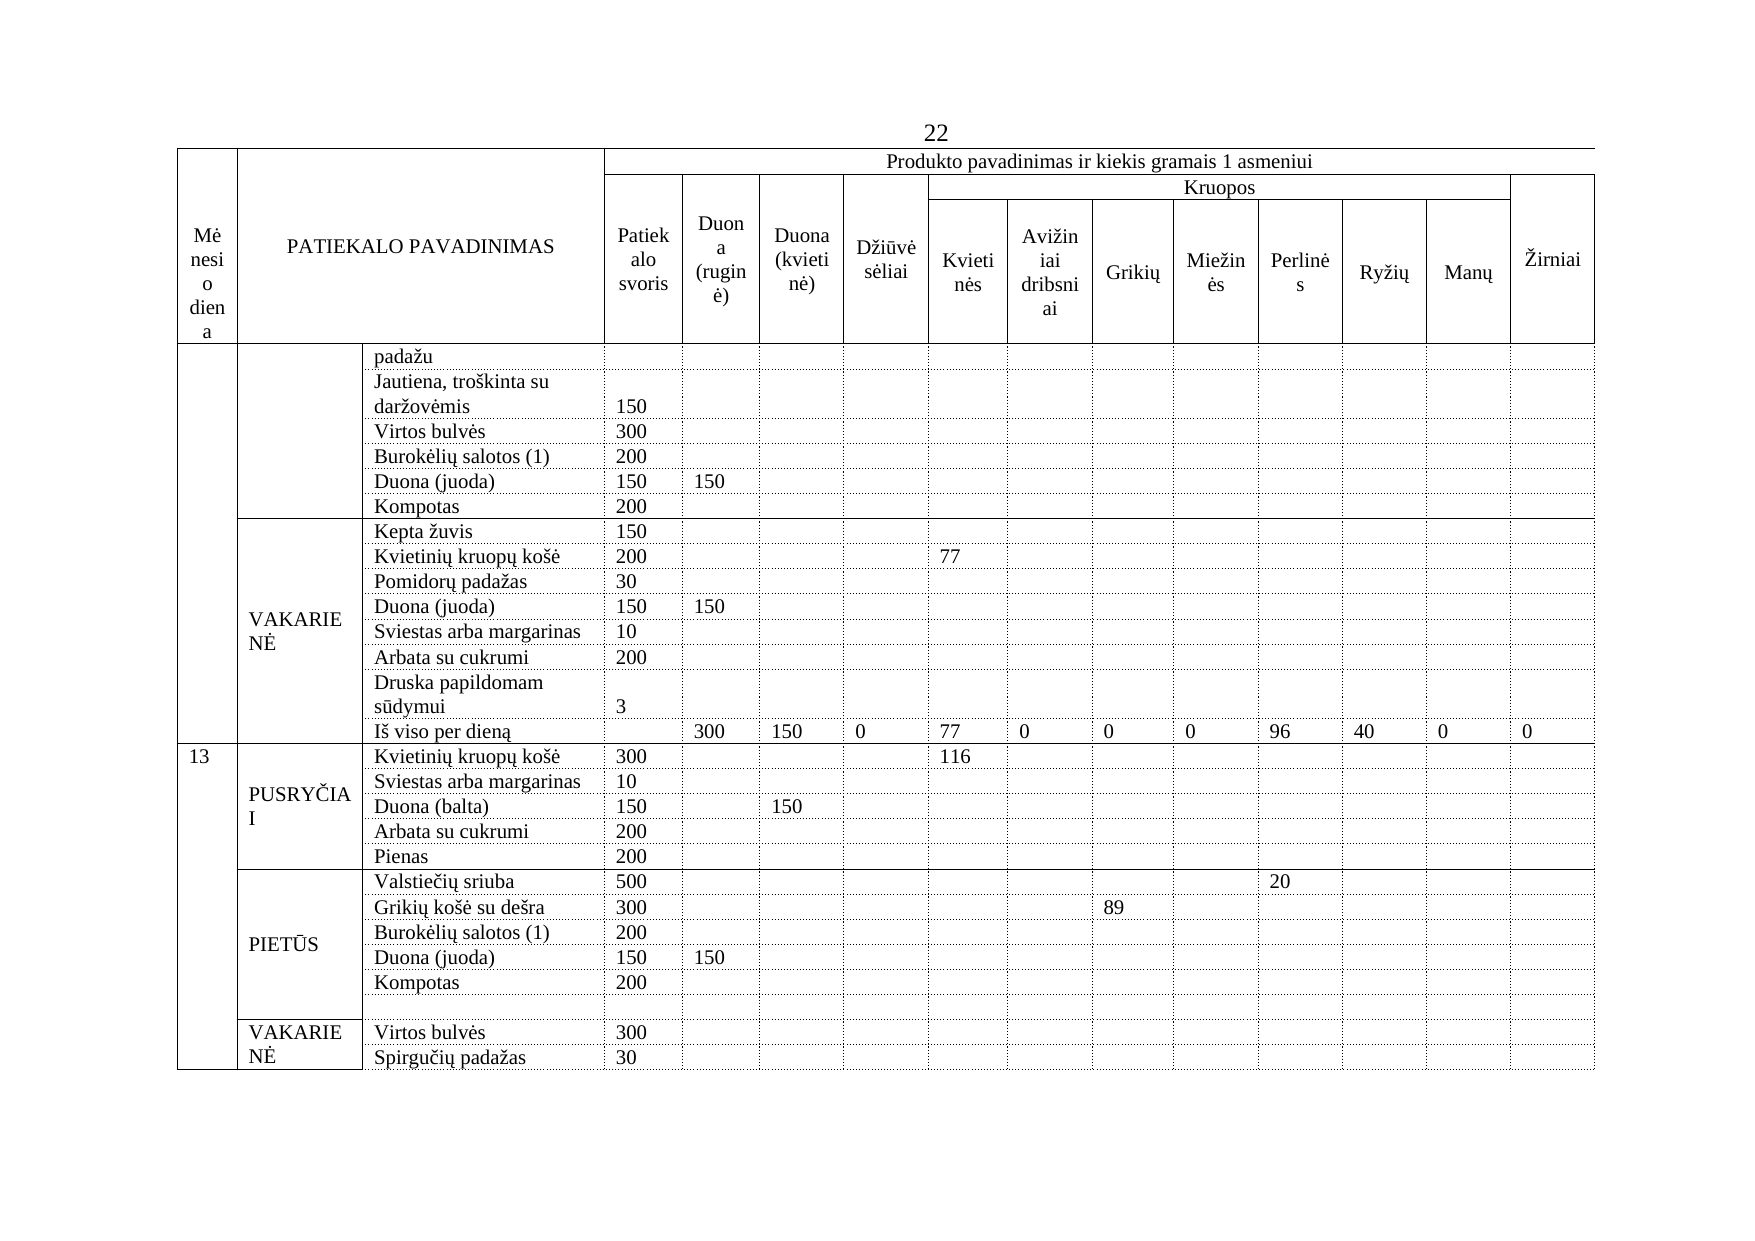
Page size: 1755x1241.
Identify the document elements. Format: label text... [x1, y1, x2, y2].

table_cell VAKARIENĖ [238, 519, 362, 743]
table_cell [1426, 994, 1511, 1019]
table_cell [760, 543, 844, 568]
table_cell [1511, 619, 1595, 643]
table_cell [1092, 644, 1174, 669]
table_cell [1174, 793, 1258, 818]
table_cell [1008, 543, 1092, 568]
table_cell [1174, 1044, 1258, 1069]
table_cell [1342, 669, 1426, 718]
table_cell [928, 793, 1008, 818]
table_cell [760, 843, 844, 868]
table_cell [1092, 969, 1174, 994]
table_cell [1258, 669, 1342, 718]
table_cell [1174, 744, 1258, 768]
table_cell [682, 894, 760, 919]
table_cell [928, 870, 1008, 893]
table_cell [1092, 543, 1174, 568]
table_cell [1511, 543, 1595, 568]
table_cell [1258, 493, 1342, 518]
table_cell [682, 744, 760, 768]
table_cell Grikių košė su dešra [363, 894, 604, 919]
table_cell Duona (juoda) [363, 944, 604, 969]
table_cell Duona (balta) [363, 793, 604, 818]
table_cell [844, 568, 928, 593]
table_cell [760, 443, 844, 468]
table_cell 30 [604, 1044, 682, 1069]
table_cell [1258, 994, 1342, 1019]
table_cell 150 [604, 793, 682, 818]
table_cell Arbata su cukrumi [363, 818, 604, 843]
table_cell [928, 493, 1008, 518]
table_cell 150 [760, 793, 844, 818]
table_cell [1008, 369, 1092, 418]
table_cell [1342, 468, 1426, 493]
table_cell [1092, 344, 1174, 368]
table_cell [604, 344, 682, 368]
table_cell [1511, 369, 1595, 418]
table_cell [760, 768, 844, 793]
table_cell [760, 994, 844, 1019]
table_cell [1258, 344, 1342, 368]
table_cell [1008, 344, 1092, 368]
table_cell [760, 944, 844, 969]
table_cell [1426, 543, 1511, 568]
table_cell Kompotas [363, 969, 604, 994]
table_header Produkto pavadinimas ir kiekis gramais 1 asmeniui [605, 149, 1595, 174]
table_cell [1008, 593, 1092, 618]
table_cell 89 [1092, 894, 1174, 919]
table_cell [682, 344, 760, 368]
table_cell [928, 1019, 1008, 1044]
table_cell [928, 619, 1008, 643]
table_cell [1511, 793, 1595, 818]
table_cell [1511, 870, 1595, 893]
table_cell 200 [604, 919, 682, 944]
table_cell [928, 919, 1008, 944]
table_cell [682, 543, 760, 568]
table_cell [928, 593, 1008, 618]
table_cell [760, 744, 844, 768]
table_cell [1342, 793, 1426, 818]
table_cell [1426, 768, 1511, 793]
table_cell [928, 969, 1008, 994]
table_cell 300 [604, 744, 682, 768]
table_cell [1511, 493, 1595, 518]
table_cell [1258, 619, 1342, 643]
table_cell [1258, 369, 1342, 418]
table_cell [1258, 568, 1342, 593]
table_cell [760, 1019, 844, 1044]
table_cell [1008, 568, 1092, 593]
table_cell [844, 793, 928, 818]
table_cell [1511, 344, 1595, 368]
table_cell [844, 969, 928, 994]
table_cell [844, 619, 928, 643]
table_cell [1174, 369, 1258, 418]
table_cell [1258, 818, 1342, 843]
table_cell [1426, 468, 1511, 493]
table_cell [760, 568, 844, 593]
table_cell [1342, 418, 1426, 443]
table_cell [1258, 768, 1342, 793]
table_header PATIEKALO PAVADINIMAS [238, 149, 604, 343]
table_cell [1258, 644, 1342, 669]
table_cell Kvietinių kruopų košė [363, 744, 604, 768]
table_cell [928, 344, 1008, 368]
table_cell [1511, 744, 1595, 768]
table_cell Pienas [363, 843, 604, 868]
table_cell [844, 369, 928, 418]
table_cell Jautiena, troškinta su daržovėmis [363, 369, 604, 418]
table_cell [1511, 568, 1595, 593]
table_cell Kompotas [363, 493, 604, 518]
table_cell [1092, 468, 1174, 493]
table_cell [1008, 843, 1092, 868]
table_cell [1092, 919, 1174, 944]
table_cell [1511, 519, 1595, 543]
table_cell [363, 994, 604, 1019]
table_cell [1426, 644, 1511, 669]
table_cell [844, 894, 928, 919]
table_cell Duona (ruginė) [683, 175, 759, 343]
table_cell [760, 344, 844, 368]
table_cell [1511, 919, 1595, 944]
table_cell [844, 543, 928, 568]
table_cell [1092, 1044, 1174, 1069]
table_cell [1342, 493, 1426, 518]
table_cell [1092, 593, 1174, 618]
table_cell [1008, 418, 1092, 443]
table_cell [1342, 543, 1426, 568]
table_cell [682, 519, 760, 543]
table_cell Iš viso per dieną [363, 718, 604, 743]
table_cell [844, 344, 928, 368]
table_cell [928, 894, 1008, 919]
table_cell 300 [604, 894, 682, 919]
table_cell [1511, 843, 1595, 868]
table_cell [928, 568, 1008, 593]
table_cell [1426, 669, 1511, 718]
table_cell [760, 894, 844, 919]
table_cell [844, 994, 928, 1019]
table_cell [1342, 593, 1426, 618]
table_cell 40 [1342, 718, 1426, 743]
table_cell [1258, 744, 1342, 768]
table_cell [1008, 519, 1092, 543]
table_cell 200 [604, 543, 682, 568]
table_cell [1342, 443, 1426, 468]
table_cell [760, 919, 844, 944]
table_cell [1008, 644, 1092, 669]
table_cell [178, 344, 237, 743]
table_cell [682, 644, 760, 669]
table_cell [1426, 493, 1511, 518]
table_cell [760, 644, 844, 669]
table_cell [1008, 793, 1092, 818]
table_cell [1511, 468, 1595, 493]
table_cell [1258, 519, 1342, 543]
table_cell [682, 619, 760, 643]
table_cell [760, 969, 844, 994]
table_cell [1511, 1019, 1595, 1044]
table_cell [1342, 944, 1426, 969]
table_cell [1258, 894, 1342, 919]
table_cell [682, 994, 760, 1019]
table_cell 116 [928, 744, 1008, 768]
table_cell [844, 744, 928, 768]
table_cell [1092, 768, 1174, 793]
table_cell [1174, 468, 1258, 493]
table_cell [1174, 768, 1258, 793]
table_cell Patiekalo svoris [605, 175, 682, 343]
table_cell Kruopos [929, 175, 1510, 199]
table_cell Virtos bulvės [363, 1019, 604, 1044]
table_cell [928, 418, 1008, 443]
table_cell [1426, 619, 1511, 643]
table_cell [682, 443, 760, 468]
table_cell Duona (kvietinė) [760, 175, 843, 343]
table_cell [760, 1044, 844, 1069]
table_cell [1092, 818, 1174, 843]
table_cell [1342, 344, 1426, 368]
table_cell Perlinės [1259, 200, 1342, 343]
table_cell [1008, 443, 1092, 468]
table_cell [1258, 919, 1342, 944]
table_cell [1008, 468, 1092, 493]
table_cell [1008, 994, 1092, 1019]
table_cell [1092, 994, 1174, 1019]
table_cell [928, 369, 1008, 418]
table_cell Duona (juoda) [363, 468, 604, 493]
table_cell [682, 418, 760, 443]
table_cell [844, 1019, 928, 1044]
table_cell [1174, 894, 1258, 919]
table_cell [1342, 870, 1426, 893]
table_cell [844, 593, 928, 618]
table_cell 200 [604, 443, 682, 468]
table_cell [928, 443, 1008, 468]
table_header Mėnesio diena [178, 149, 237, 343]
table_cell [682, 843, 760, 868]
table_cell [1008, 1019, 1092, 1044]
table_cell [1092, 843, 1174, 868]
table_cell [928, 994, 1008, 1019]
table_cell [1008, 493, 1092, 518]
table_cell Burokėlių salotos (1) [363, 443, 604, 468]
table_cell [1174, 644, 1258, 669]
table_cell [1008, 919, 1092, 944]
table_cell [844, 493, 928, 518]
table_cell Spirgučių padažas [363, 1044, 604, 1069]
table_cell [844, 1044, 928, 1069]
table_cell 150 [604, 944, 682, 969]
table_cell 200 [604, 818, 682, 843]
table_cell [1092, 418, 1174, 443]
table_cell [1174, 493, 1258, 518]
table_cell [1342, 644, 1426, 669]
table_cell Pomidorų padažas [363, 568, 604, 593]
table_cell 13 [178, 744, 237, 1069]
table_cell [1426, 870, 1511, 893]
table_cell [1174, 619, 1258, 643]
table_cell [1174, 818, 1258, 843]
table_cell 10 [604, 768, 682, 793]
table_cell [928, 944, 1008, 969]
table_cell [1174, 994, 1258, 1019]
table_cell [1511, 894, 1595, 919]
table_cell padažu [363, 344, 604, 368]
table_cell Ryžių [1343, 200, 1426, 343]
table_cell 20 [1258, 870, 1342, 893]
table_cell [1258, 468, 1342, 493]
table_cell [928, 818, 1008, 843]
table_cell [682, 669, 760, 718]
table_cell [844, 669, 928, 718]
table_cell 150 [604, 519, 682, 543]
table_cell [1426, 894, 1511, 919]
table_cell [1174, 1019, 1258, 1044]
table_cell [844, 944, 928, 969]
table_cell [682, 1044, 760, 1069]
table_cell [682, 493, 760, 518]
table_cell [1258, 793, 1342, 818]
table_cell [1426, 418, 1511, 443]
table_cell Avižiniai dribsniai [1008, 200, 1092, 343]
table_cell [1426, 744, 1511, 768]
table_cell 150 [604, 468, 682, 493]
table_cell [844, 919, 928, 944]
table_cell 0 [1174, 718, 1258, 743]
table_cell [844, 644, 928, 669]
table_cell [1426, 593, 1511, 618]
table_cell Sviestas arba margarinas [363, 768, 604, 793]
table_cell 0 [1511, 718, 1595, 743]
table_cell [1342, 1019, 1426, 1044]
table_cell [1258, 418, 1342, 443]
table_cell [1092, 519, 1174, 543]
table_cell [1511, 768, 1595, 793]
table_cell [1426, 969, 1511, 994]
table_cell [1008, 1044, 1092, 1069]
table_cell [1174, 919, 1258, 944]
table_cell [1426, 344, 1511, 368]
table_cell [844, 843, 928, 868]
table_cell Duona (juoda) [363, 593, 604, 618]
table_cell [1092, 443, 1174, 468]
table_cell 10 [604, 619, 682, 643]
table_cell [1092, 793, 1174, 818]
table_cell [682, 568, 760, 593]
table_cell [844, 870, 928, 893]
table_cell [1092, 944, 1174, 969]
table_cell 0 [1092, 718, 1174, 743]
table_cell [1426, 944, 1511, 969]
table_cell [1342, 768, 1426, 793]
table_cell Arbata su cukrumi [363, 644, 604, 669]
table_cell [928, 768, 1008, 793]
table_cell Žirniai [1511, 175, 1594, 343]
table_cell [928, 468, 1008, 493]
table_cell [1092, 568, 1174, 593]
table_cell [1342, 843, 1426, 868]
table_cell [1342, 994, 1426, 1019]
table_cell Virtos bulvės [363, 418, 604, 443]
table_cell Kvietinės [929, 200, 1007, 343]
table_cell [844, 768, 928, 793]
table_cell Kepta žuvis [363, 519, 604, 543]
table_cell [1511, 669, 1595, 718]
table_cell [1342, 1044, 1426, 1069]
table_cell [1092, 669, 1174, 718]
table_cell [1342, 818, 1426, 843]
table_cell [1426, 1019, 1511, 1044]
table_cell 150 [760, 718, 844, 743]
table_cell [1342, 519, 1426, 543]
table_cell Džiūvėsėliai [844, 175, 928, 343]
table_cell [1174, 843, 1258, 868]
table_cell [1426, 1044, 1511, 1069]
table_cell [1511, 818, 1595, 843]
table_cell [760, 493, 844, 518]
table_cell [1258, 1044, 1342, 1069]
table_cell [1342, 919, 1426, 944]
table_cell [1426, 443, 1511, 468]
table_cell [604, 994, 682, 1019]
table_cell [760, 369, 844, 418]
table_cell 200 [604, 644, 682, 669]
table_cell [1174, 418, 1258, 443]
table_cell PIETŪS [238, 870, 362, 1019]
table_cell [1092, 493, 1174, 518]
table_cell [682, 919, 760, 944]
table_cell 150 [682, 468, 760, 493]
table_cell 0 [844, 718, 928, 743]
table_cell [682, 768, 760, 793]
table_cell [1426, 369, 1511, 418]
table_cell [760, 418, 844, 443]
table_cell 0 [1426, 718, 1511, 743]
table_cell 300 [604, 1019, 682, 1044]
table_cell [1174, 944, 1258, 969]
table_cell [1342, 619, 1426, 643]
table_cell Manų [1427, 200, 1510, 343]
table_cell [928, 843, 1008, 868]
table_cell 200 [604, 493, 682, 518]
table_cell 300 [604, 418, 682, 443]
table_cell [1174, 969, 1258, 994]
table_cell [1511, 443, 1595, 468]
table_cell 150 [604, 369, 682, 418]
table_cell [1008, 870, 1092, 893]
table_cell [1092, 619, 1174, 643]
table_cell [1426, 843, 1511, 868]
table_cell [1342, 894, 1426, 919]
table_cell [1258, 543, 1342, 568]
table_cell [844, 443, 928, 468]
table_cell [238, 344, 362, 518]
table_cell [1258, 843, 1342, 868]
table_cell Valstiečių sriuba [363, 870, 604, 893]
table_cell 0 [1008, 718, 1092, 743]
table_cell [1511, 994, 1595, 1019]
table_cell [760, 669, 844, 718]
table_cell [1258, 1019, 1342, 1044]
table_cell 300 [682, 718, 760, 743]
table_cell [844, 418, 928, 443]
table_cell [928, 644, 1008, 669]
table_cell [1008, 969, 1092, 994]
table_cell [1511, 593, 1595, 618]
table_cell [1092, 1019, 1174, 1044]
table_cell [1092, 369, 1174, 418]
table_cell [1342, 969, 1426, 994]
table_cell Sviestas arba margarinas [363, 619, 604, 643]
table_cell [928, 669, 1008, 718]
table_cell [844, 818, 928, 843]
table_cell [760, 593, 844, 618]
table_cell [1511, 944, 1595, 969]
table_cell [1174, 443, 1258, 468]
table_cell [1511, 1044, 1595, 1069]
table_cell [760, 519, 844, 543]
table_cell [760, 468, 844, 493]
table_cell [1426, 919, 1511, 944]
table_cell [682, 969, 760, 994]
table_cell 77 [928, 718, 1008, 743]
table_cell 150 [682, 944, 760, 969]
table_cell 500 [604, 870, 682, 893]
table_cell [1258, 443, 1342, 468]
table_cell 200 [604, 843, 682, 868]
table_cell 96 [1258, 718, 1342, 743]
table_cell [1426, 568, 1511, 593]
table_cell Burokėlių salotos (1) [363, 919, 604, 944]
table_cell PUSRYČIAI [238, 744, 362, 868]
table_cell [1342, 568, 1426, 593]
table_cell [844, 468, 928, 493]
table_cell [1008, 744, 1092, 768]
table_cell [1258, 969, 1342, 994]
table_cell [1174, 870, 1258, 893]
table_cell [1342, 369, 1426, 418]
table_cell [1174, 344, 1258, 368]
table_cell [604, 718, 682, 743]
table_cell [1258, 944, 1342, 969]
table_cell Grikių [1093, 200, 1173, 343]
table_cell [1008, 818, 1092, 843]
table_cell Druska papildomam sūdymui [363, 669, 604, 718]
table_cell [928, 1044, 1008, 1069]
table_cell [1008, 894, 1092, 919]
table_cell [1258, 593, 1342, 618]
table_cell [682, 870, 760, 893]
table_cell [682, 369, 760, 418]
table_cell [682, 1019, 760, 1044]
table_cell [1008, 768, 1092, 793]
table_cell [1008, 619, 1092, 643]
table_cell 3 [604, 669, 682, 718]
table_cell [1174, 593, 1258, 618]
table_cell [1092, 744, 1174, 768]
table_cell 30 [604, 568, 682, 593]
table_cell 150 [682, 593, 760, 618]
table_cell 77 [928, 543, 1008, 568]
table_cell [1092, 870, 1174, 893]
table_cell VAKARIENĖ [238, 1020, 362, 1069]
table_cell [1008, 669, 1092, 718]
table_cell [1426, 818, 1511, 843]
table_cell Kvietinių kruopų košė [363, 543, 604, 568]
table_cell [1174, 568, 1258, 593]
table_cell [760, 818, 844, 843]
table_cell [1174, 543, 1258, 568]
table_cell [844, 519, 928, 543]
table_cell [682, 818, 760, 843]
table_cell [1174, 519, 1258, 543]
table_cell 150 [604, 593, 682, 618]
table_cell [682, 793, 760, 818]
table_cell [1342, 744, 1426, 768]
table_cell 200 [604, 969, 682, 994]
table_cell [760, 870, 844, 893]
table_cell [1008, 944, 1092, 969]
table_cell [1511, 969, 1595, 994]
table_cell [760, 619, 844, 643]
table_cell [1426, 793, 1511, 818]
table_cell [1174, 669, 1258, 718]
table_cell Miežinės [1174, 200, 1258, 343]
table_cell [1426, 519, 1511, 543]
table_cell [1511, 644, 1595, 669]
table_cell [1511, 418, 1595, 443]
table_cell [928, 519, 1008, 543]
